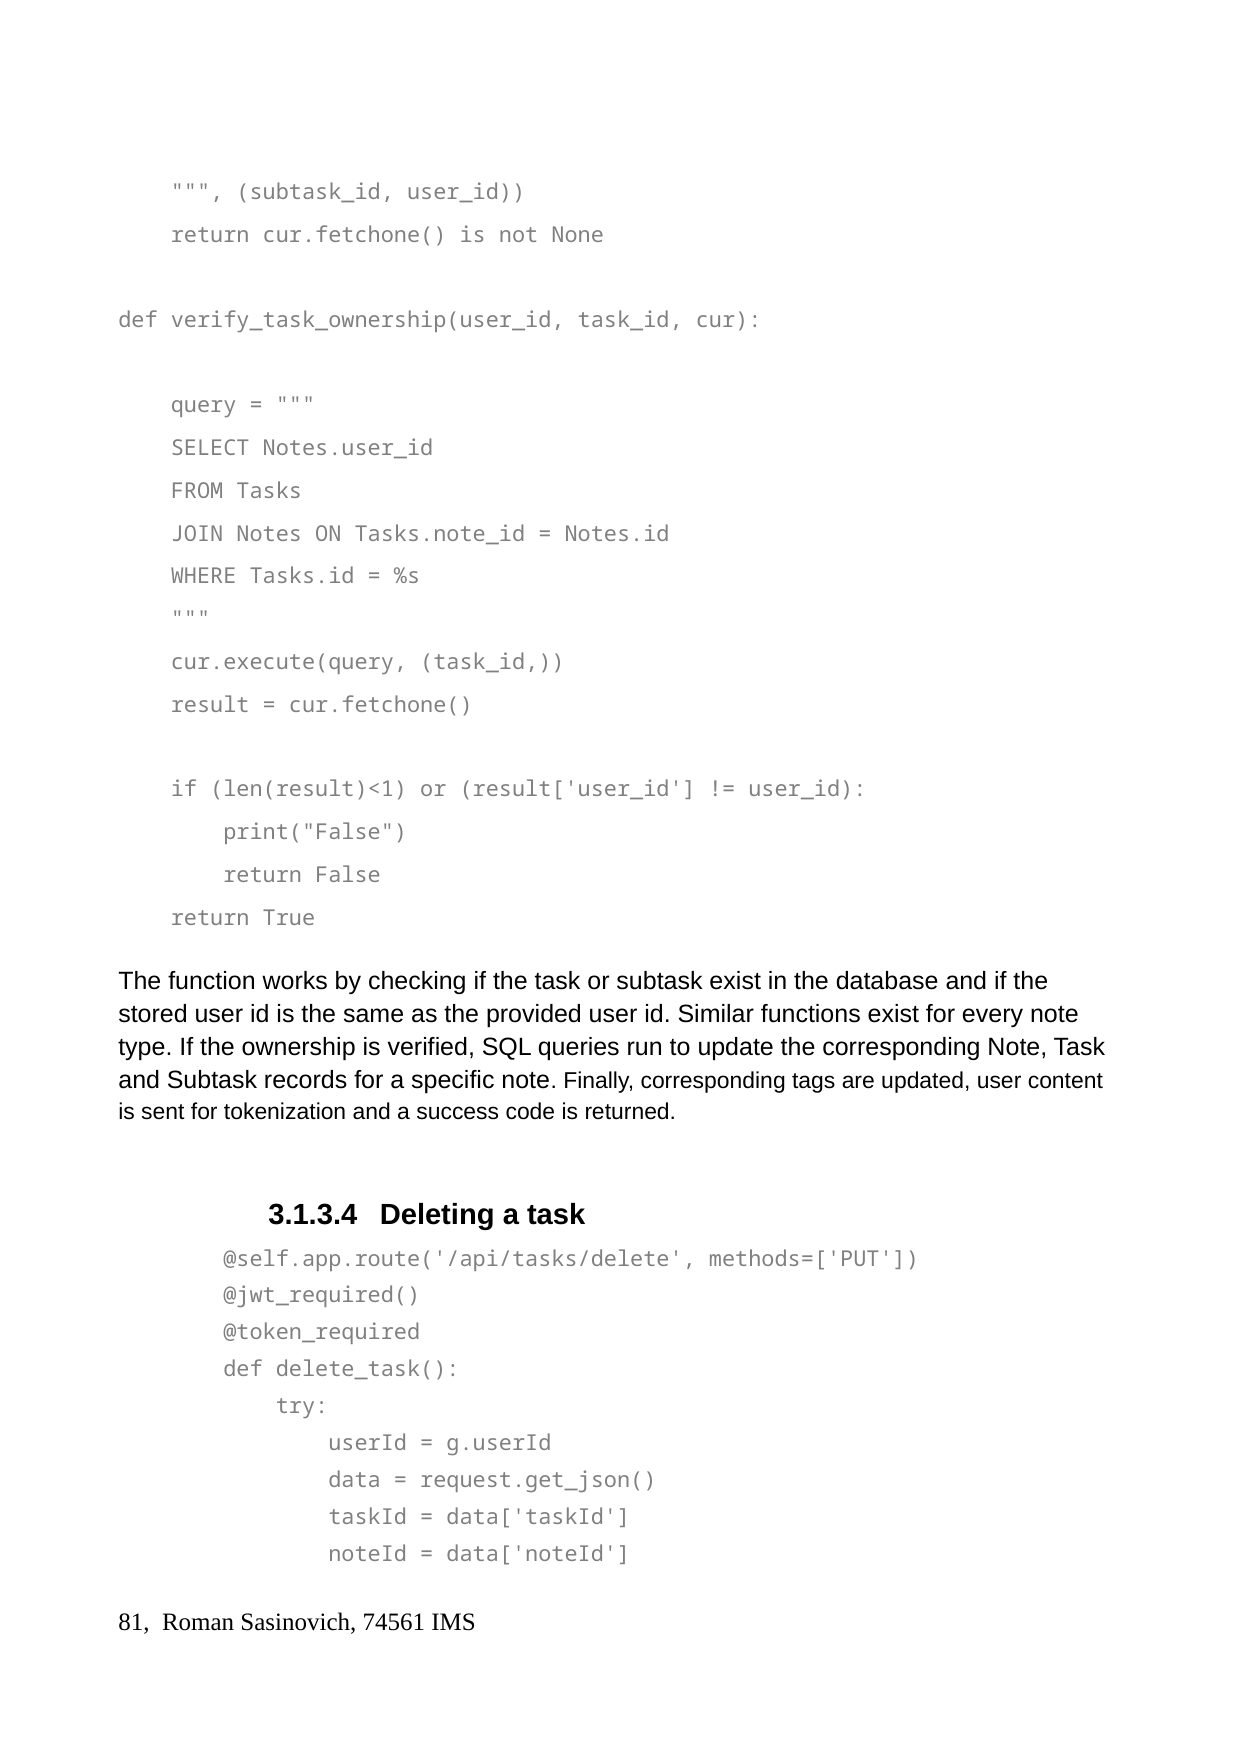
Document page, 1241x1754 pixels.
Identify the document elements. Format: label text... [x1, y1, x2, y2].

text @jwt_required() [118, 1279, 1122, 1309]
text noteId = data['noteId'] [118, 1538, 1122, 1567]
text return cur.fetchone() is not None [118, 219, 1122, 249]
text @self.app.route('/api/tasks/delete', methods=['PUT']) [118, 1243, 1122, 1272]
text try: [118, 1390, 1122, 1420]
text def verify_task_ownership(user_id, task_id, cur): [118, 304, 1122, 333]
text WHERE Tasks.id = %s [118, 561, 1122, 590]
text FROM Tasks [118, 475, 1122, 505]
text return True The function works by checking if the task or subtask exist in the database and if the stored user id is the same as the provided user id. Similar functions exist for every note type. If the ownership is verified, SQL queries run to update the corresponding Note, Task and Subtask records for a specific note. Finally, corresponding tags are updated, user content is sent for tokenization and a success code is returned. [118, 902, 1122, 1124]
text return False [118, 859, 1122, 889]
text SELECT Notes.user_id [118, 432, 1122, 462]
text print("False") [118, 816, 1122, 846]
text result = cur.fetchone() [118, 689, 1122, 719]
text taskId = data['taskId'] [118, 1501, 1122, 1531]
text JOIN Notes ON Tasks.note_id = Notes.id [118, 518, 1122, 547]
text if (len(result)<1) or (result['user_id'] != user_id): [118, 773, 1122, 803]
text """ [118, 603, 1122, 633]
text data = request.get_json() [118, 1464, 1122, 1494]
text @token_required [118, 1316, 1122, 1346]
text """, (subtask_id, user_id)) [118, 176, 1122, 206]
text userId = g.userId [118, 1427, 1122, 1457]
text query = """ [118, 389, 1122, 419]
text def delete_task(): [118, 1353, 1122, 1383]
text cur.execute(query, (task_id,)) [118, 646, 1122, 676]
subtitle Deleting a task [268, 1197, 1122, 1230]
